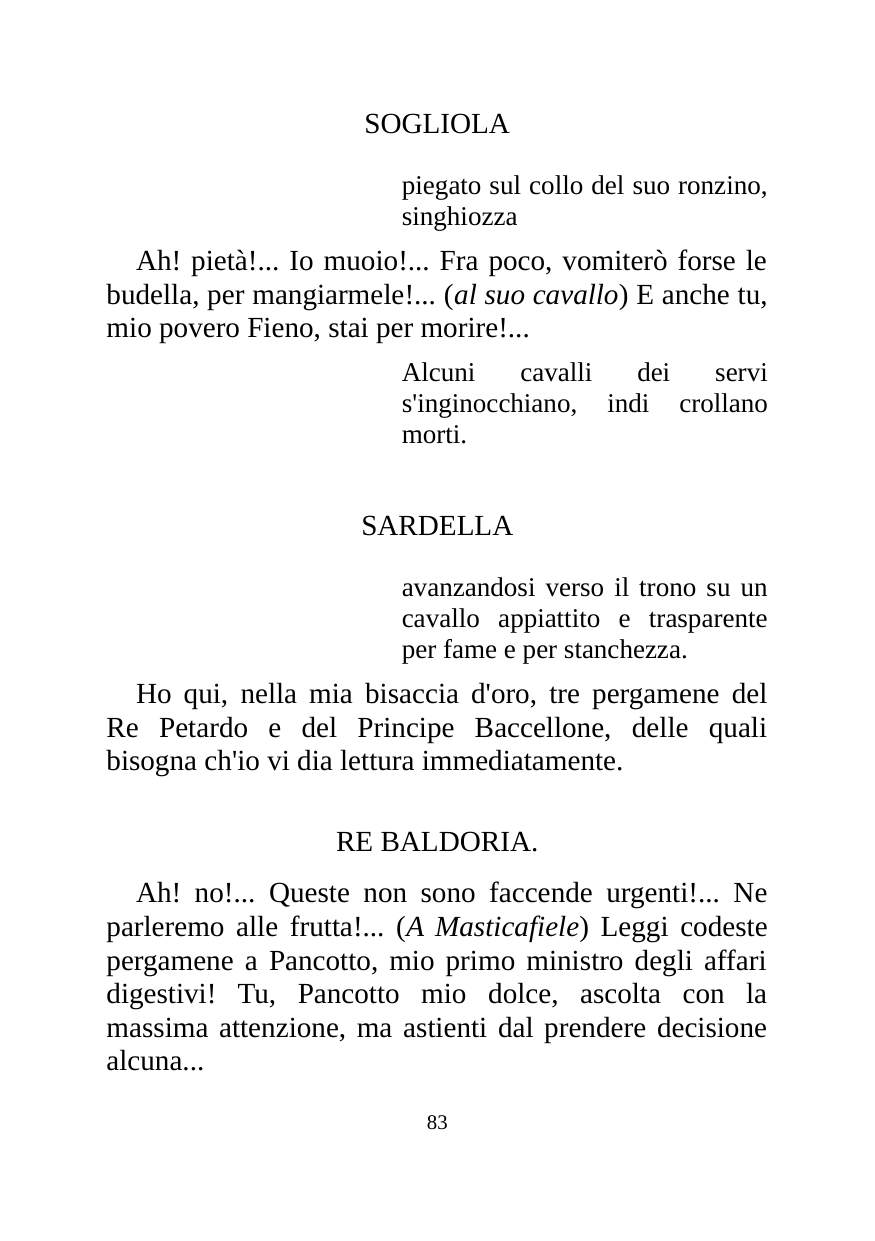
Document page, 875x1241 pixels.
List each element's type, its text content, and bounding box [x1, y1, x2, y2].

text avanzandosi verso il trono su un cavallo appiattito e trasparente per fame e per stanchezza. [402, 571, 768, 665]
text Alcuni cavalli dei servi s'inginocchiano, indi crollano morti. [402, 356, 768, 449]
text RE BALDORIA. [106, 824, 768, 858]
text Ah! pietà!... Io muoio!... Fra poco, vomiterò forse le budella, per mangiarmele!... (al suo cavallo) E anche tu, mio povero Fieno, stai per morire!... [106, 243, 768, 344]
text SOGLIOLA [106, 106, 768, 140]
text piegato sul collo del suo ronzino, singhiozza [402, 169, 768, 232]
text Ho qui, nella mia bisaccia d'oro, tre pergamene del Re Petardo e del Principe Baccellone, delle quali bisogna ch'io vi dia lettura immediatamente. [106, 676, 768, 777]
text Ah! no!... Queste non sono faccende urgenti!... Ne parleremo alle frutta!... (A Masticafiele) Leggi codeste pergamene a Pancotto, mio primo ministro degli affari digestivi! Tu, Pancotto mio dolce, ascolta con la massima attenzione, ma astienti dal prendere decisione alcuna... [106, 876, 768, 1077]
text SARDELLA [106, 508, 768, 542]
